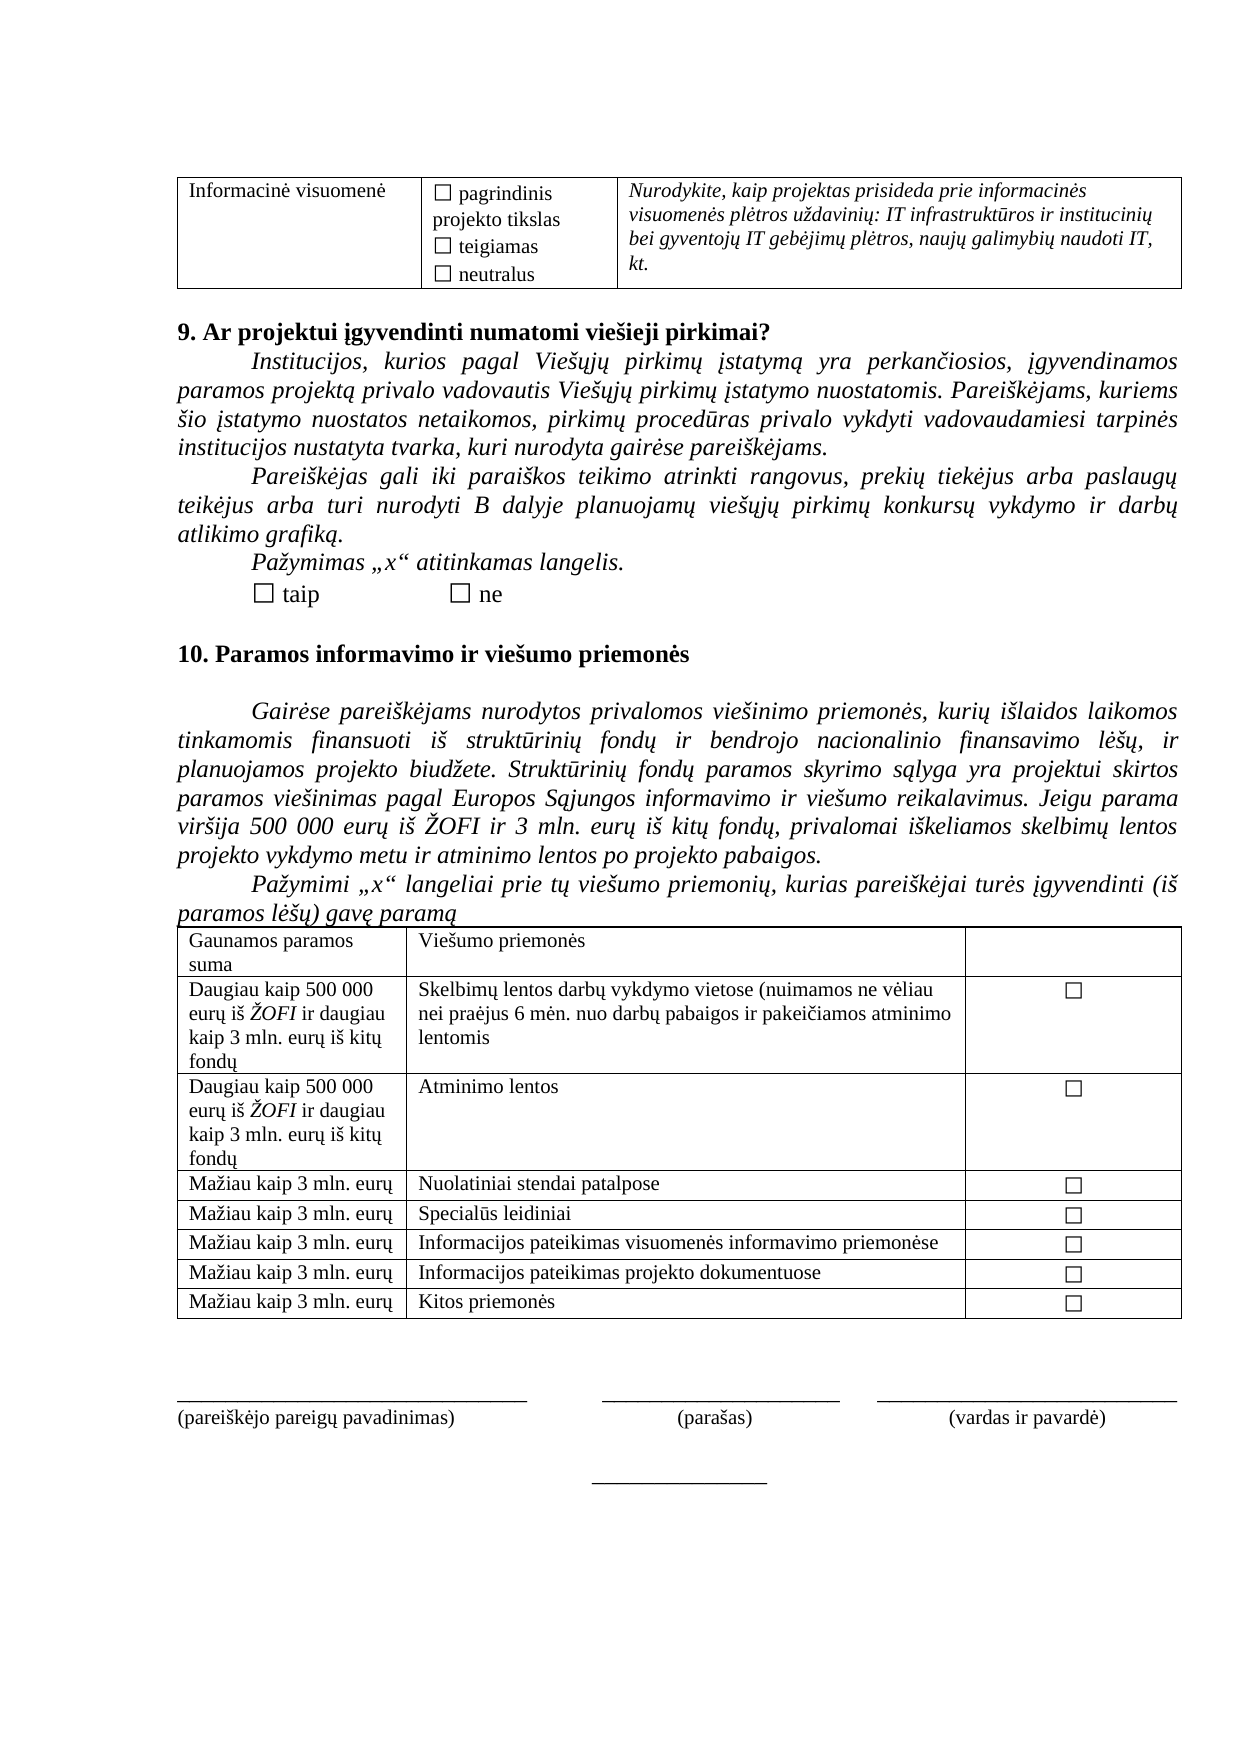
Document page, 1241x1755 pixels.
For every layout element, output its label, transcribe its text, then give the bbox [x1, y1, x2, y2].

text 10. Paramos informavimo ir viešumo priemonės [177, 639, 1181, 668]
table_cell ⬜ [966, 1171, 1181, 1200]
table_cell Informacijos pateikimas visuomenės informavimo priemonėse [407, 1230, 965, 1259]
table_cell ⬜ [966, 1201, 1181, 1229]
table_cell ⬜ [966, 977, 1181, 1073]
table_header Gaunamos paramos suma [178, 928, 406, 976]
text ______________ [177, 1458, 1181, 1486]
text Pažymimi „x“ langeliai prie tų viešumo priemonių, kurias pareiškėjai turės įgyvendinti (iš paramos lėšų) gavę paramą [177, 869, 1181, 926]
table_cell ⬜ pagrindinis projekto tikslas ⬜ teigiamas ⬜ neutralus [422, 178, 617, 288]
text 9. Ar projektui įgyvendinti numatomi viešieji pirkimai? [177, 317, 1181, 346]
table_cell Informacijos pateikimas projekto dokumentuose [407, 1260, 965, 1288]
table_cell Nuolatiniai stendai patalpose [407, 1171, 965, 1200]
table_cell ⬜ [966, 1289, 1181, 1318]
text ⬜ taip ⬜ ne [177, 576, 1181, 610]
table_cell Daugiau kaip 500 000 eurų iš ŽOFI ir daugiau kaip 3 mln. eurų iš kitų fondų [178, 1074, 406, 1170]
table_cell Skelbimų lentos darbų vykdymo vietose (nuimamos ne vėliau nei praėjus 6 mėn. nuo darbų pabaigos ir pakeičiamos atminimo lentomis [407, 977, 965, 1073]
table_cell Mažiau kaip 3 mln. eurų [178, 1171, 406, 1200]
table_cell Kitos priemonės [407, 1289, 965, 1318]
text Pažymimas „x“ atitinkamas langelis. [177, 547, 1181, 576]
table_cell Mažiau kaip 3 mln. eurų [178, 1201, 406, 1229]
table_cell Atminimo lentos [407, 1074, 965, 1170]
table_cell Nurodykite, kaip projektas prisideda prie informacinės visuomenės plėtros uždavinių: IT infrastruktūros ir institucinių bei gyventojų IT gebėjimų plėtros, naujų galimybių naudoti IT, kt. [618, 178, 1181, 288]
table_cell ⬜ [966, 1230, 1181, 1259]
table_cell Mažiau kaip 3 mln. eurų [178, 1230, 406, 1259]
table_cell Mažiau kaip 3 mln. eurų [178, 1260, 406, 1288]
table_cell Specialūs leidiniai [407, 1201, 965, 1229]
table_cell ⬜ [966, 1260, 1181, 1288]
table_header Viešumo priemonės [407, 928, 965, 976]
text Gairėse pareiškėjams nurodytos privalomos viešinimo priemonės, kurių išlaidos laikomos tinkamomis finansuoti iš struktūrinių fondų ir bendrojo nacionalinio finansavimo lėšų, ir planuojamos projekto biudžete. Struktūrinių fondų paramos skyrimo sąlyga yra projektui skirtos paramos viešinimas pagal Europos Sąjungos informavimo ir viešumo reikalavimus. Jeigu parama viršija 500 000 eurų iš ŽOFI ir 3 mln. eurų iš kitų fondų, privalomai iškeliamos skelbimų lentos projekto vykdymo metu ir atminimo lentos po projekto pabaigos. [177, 696, 1181, 869]
text (pareiškėjo pareigų pavadinimas) (parašas) (vardas ir pavardė) [177, 1405, 1181, 1429]
text Pareiškėjas gali iki paraiškos teikimo atrinkti rangovus, prekių tiekėjus arba paslaugų teikėjus arba turi nurodyti B dalyje planuojamų viešųjų pirkimų konkursų vykdymo ir darbų atlikimo grafiką. [177, 461, 1181, 547]
text Institucijos, kurios pagal Viešųjų pirkimų įstatymą yra perkančiosios, įgyvendinamos paramos projektą privalo vadovautis Viešųjų pirkimų įstatymo nuostatomis. Pareiškėjams, kuriems šio įstatymo nuostatos netaikomos, pirkimų procedūras privalo vykdyti vadovaudamiesi tarpinės institucijos nustatyta tvarka, kuri nurodyta gairėse pareiškėjams. [177, 346, 1181, 461]
table_cell Mažiau kaip 3 mln. eurų [178, 1289, 406, 1318]
table_cell Informacinė visuomenė [178, 178, 421, 288]
table_cell Daugiau kaip 500 000 eurų iš ŽOFI ir daugiau kaip 3 mln. eurų iš kitų fondų [178, 977, 406, 1073]
table_cell ⬜ [966, 1074, 1181, 1170]
table_header [966, 928, 1181, 976]
